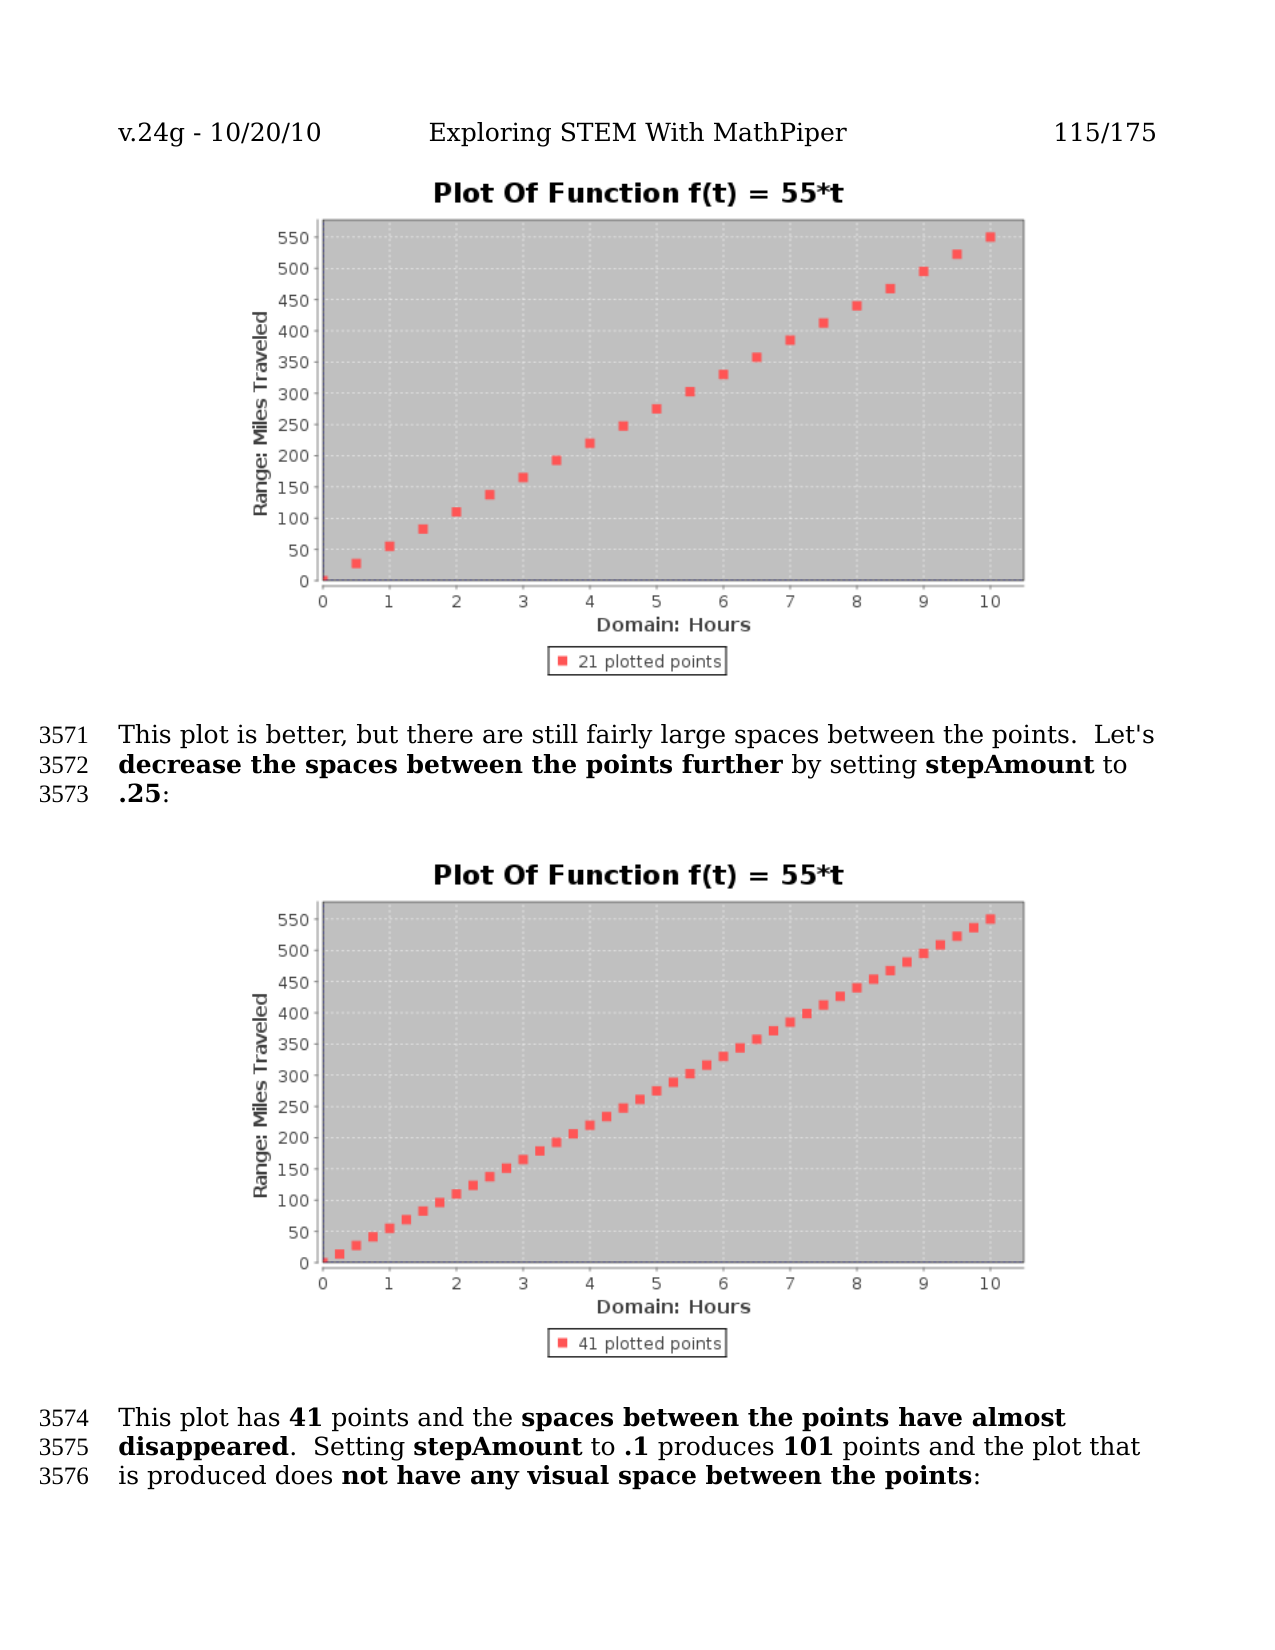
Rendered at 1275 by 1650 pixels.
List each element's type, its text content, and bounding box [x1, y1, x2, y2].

picture [235, 858, 1040, 1359]
text This plot is better, but there are still fairly large spaces between the points. Let's decrease the spaces between the points further by setting stepAmount to .25: [118, 721, 1157, 808]
text This plot has 41 points and the spaces between the points have almost disappeared. Setting stepAmount to .1 produces 101 points and the plot that is produced does not have any visual space between the points: [118, 1403, 1157, 1491]
picture [235, 176, 1040, 677]
